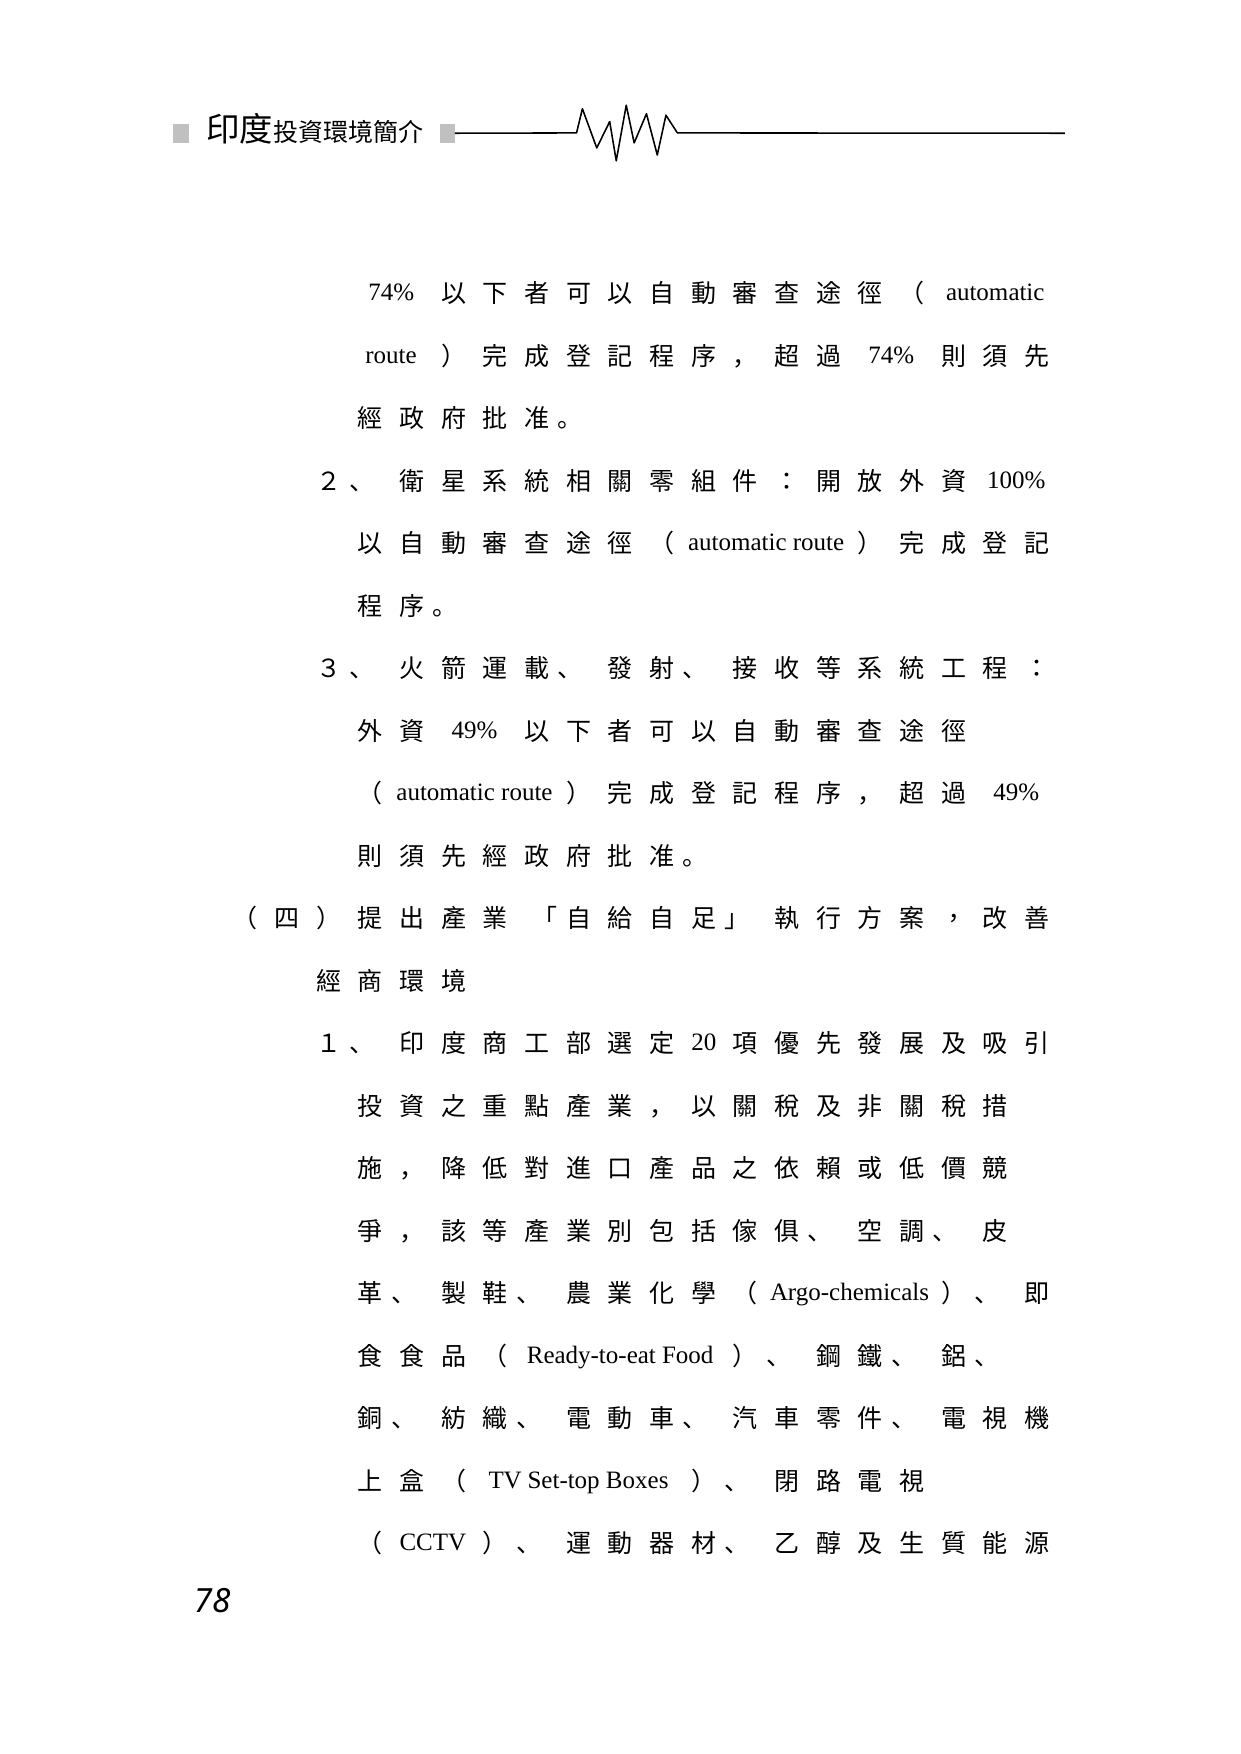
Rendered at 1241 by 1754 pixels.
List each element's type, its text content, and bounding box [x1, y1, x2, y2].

text １、印度商工部選定20項優先發展及吸引投資之重點產業，以關稅及非關稅措施，降低對進口產品之依賴或低價競爭，該等產業別包括傢俱、空調、皮革、製鞋、農業化學（Argo-chemicals）、即食食品（Ready-to-eat Food）、鋼鐵、鋁、銅、紡織、電動車、汽車零件、電視機上盒（TV Set-top Boxes）、閉路電視（CCTV）、運動器材、乙醇及生質能源 [281, 1000, 1058, 1563]
text 74%以下者可以自動審查途徑（automatic route）完成登記程序，超過74%則須先經政府批准。 [281, 250, 1058, 438]
text ２、衛星系統相關零組件：開放外資100%以自動審查途徑（automatic route）完成登記程序。 [281, 438, 1058, 625]
text ３、火箭運載、發射、接收等系統工程：外資49%以下者可以自動審查途徑（automatic route）完成登記程序，超過49%則須先經政府批准。 [281, 625, 1058, 875]
text （四）提出產業「自給自足」執行方案，改善經商環境 [207, 875, 1058, 1000]
